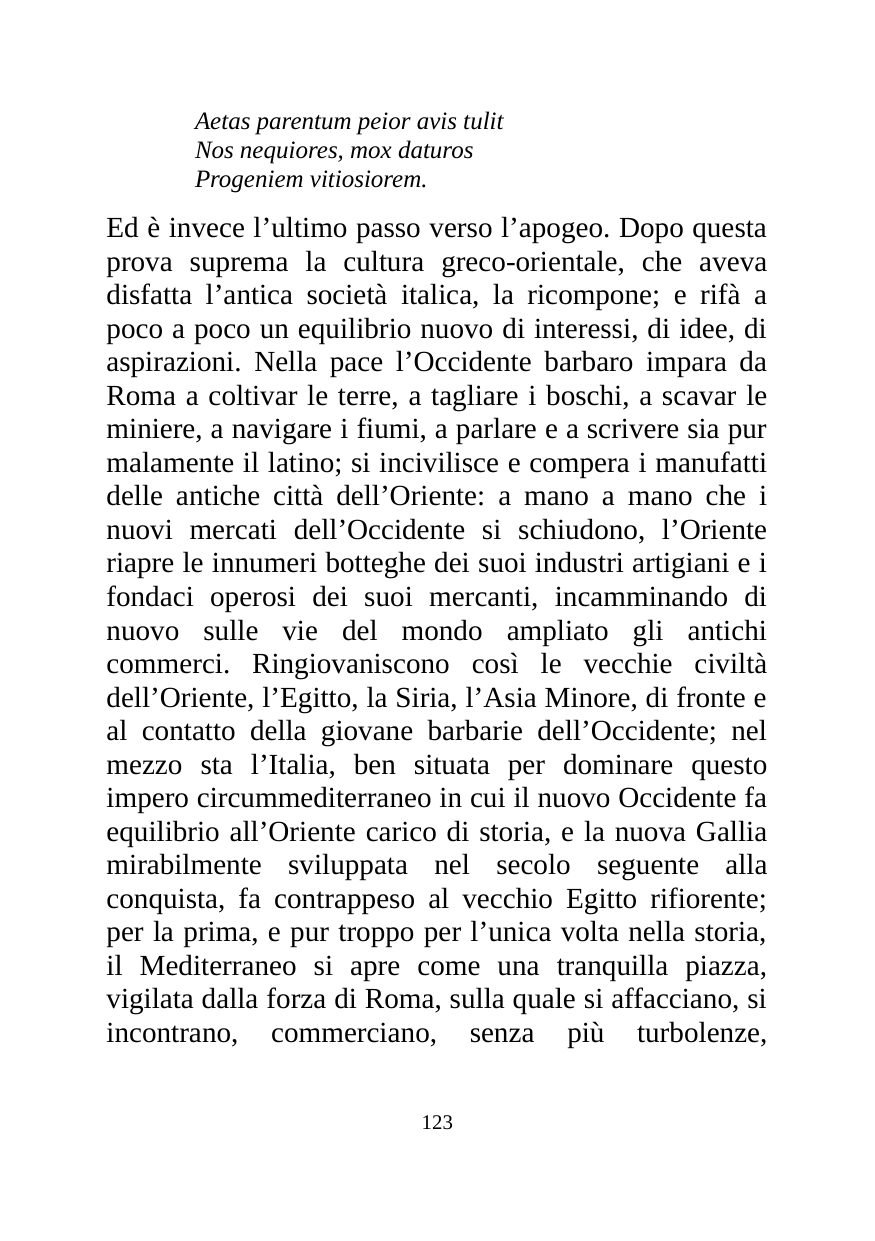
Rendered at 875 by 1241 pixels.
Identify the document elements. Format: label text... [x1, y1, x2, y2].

text Ed è invece l’ultimo passo verso l’apogeo. Dopo questa prova suprema la cultura greco-orientale, che aveva disfatta l’antica società italica, la ricompone; e rifà a poco a poco un equilibrio nuovo di interessi, di idee, di aspirazioni. Nella pace l’Occidente barbaro impara da Roma a coltivar le terre, a tagliare i boschi, a scavar le miniere, a navigare i fiumi, a parlare e a scrivere sia pur malamente il latino; si incivilisce e compera i manufatti delle antiche città dell’Oriente: a mano a mano che i nuovi mercati dell’Occidente si schiudono, l’Oriente riapre le innumeri botteghe dei suoi industri artigiani e i fondaci operosi dei suoi mercanti, incamminando di nuovo sulle vie del mondo ampliato gli antichi commerci. Ringiovaniscono così le vecchie civiltà dell’Oriente, l’Egitto, la Siria, l’Asia Minore, di fronte e al contatto della giovane barbarie dell’Occidente; nel mezzo sta l’Italia, ben situata per dominare questo impero circummediterraneo in cui il nuovo Occidente fa equilibrio all’Oriente carico di storia, e la nuova Gallia mirabilmente sviluppata nel secolo seguente alla conquista, fa contrappeso al vecchio Egitto rifiorente; per la prima, e pur troppo per l’unica volta nella storia, il Mediterraneo si apre come una tranquilla piazza, vigilata dalla forza di Roma, sulla quale si affacciano, si incontrano, commerciano, senza più turbolenze, [106, 210, 768, 1049]
text Aetas parentum peior avis tulit Nos nequiores, mox daturos Progeniem vitiosiorem. [195, 106, 768, 192]
